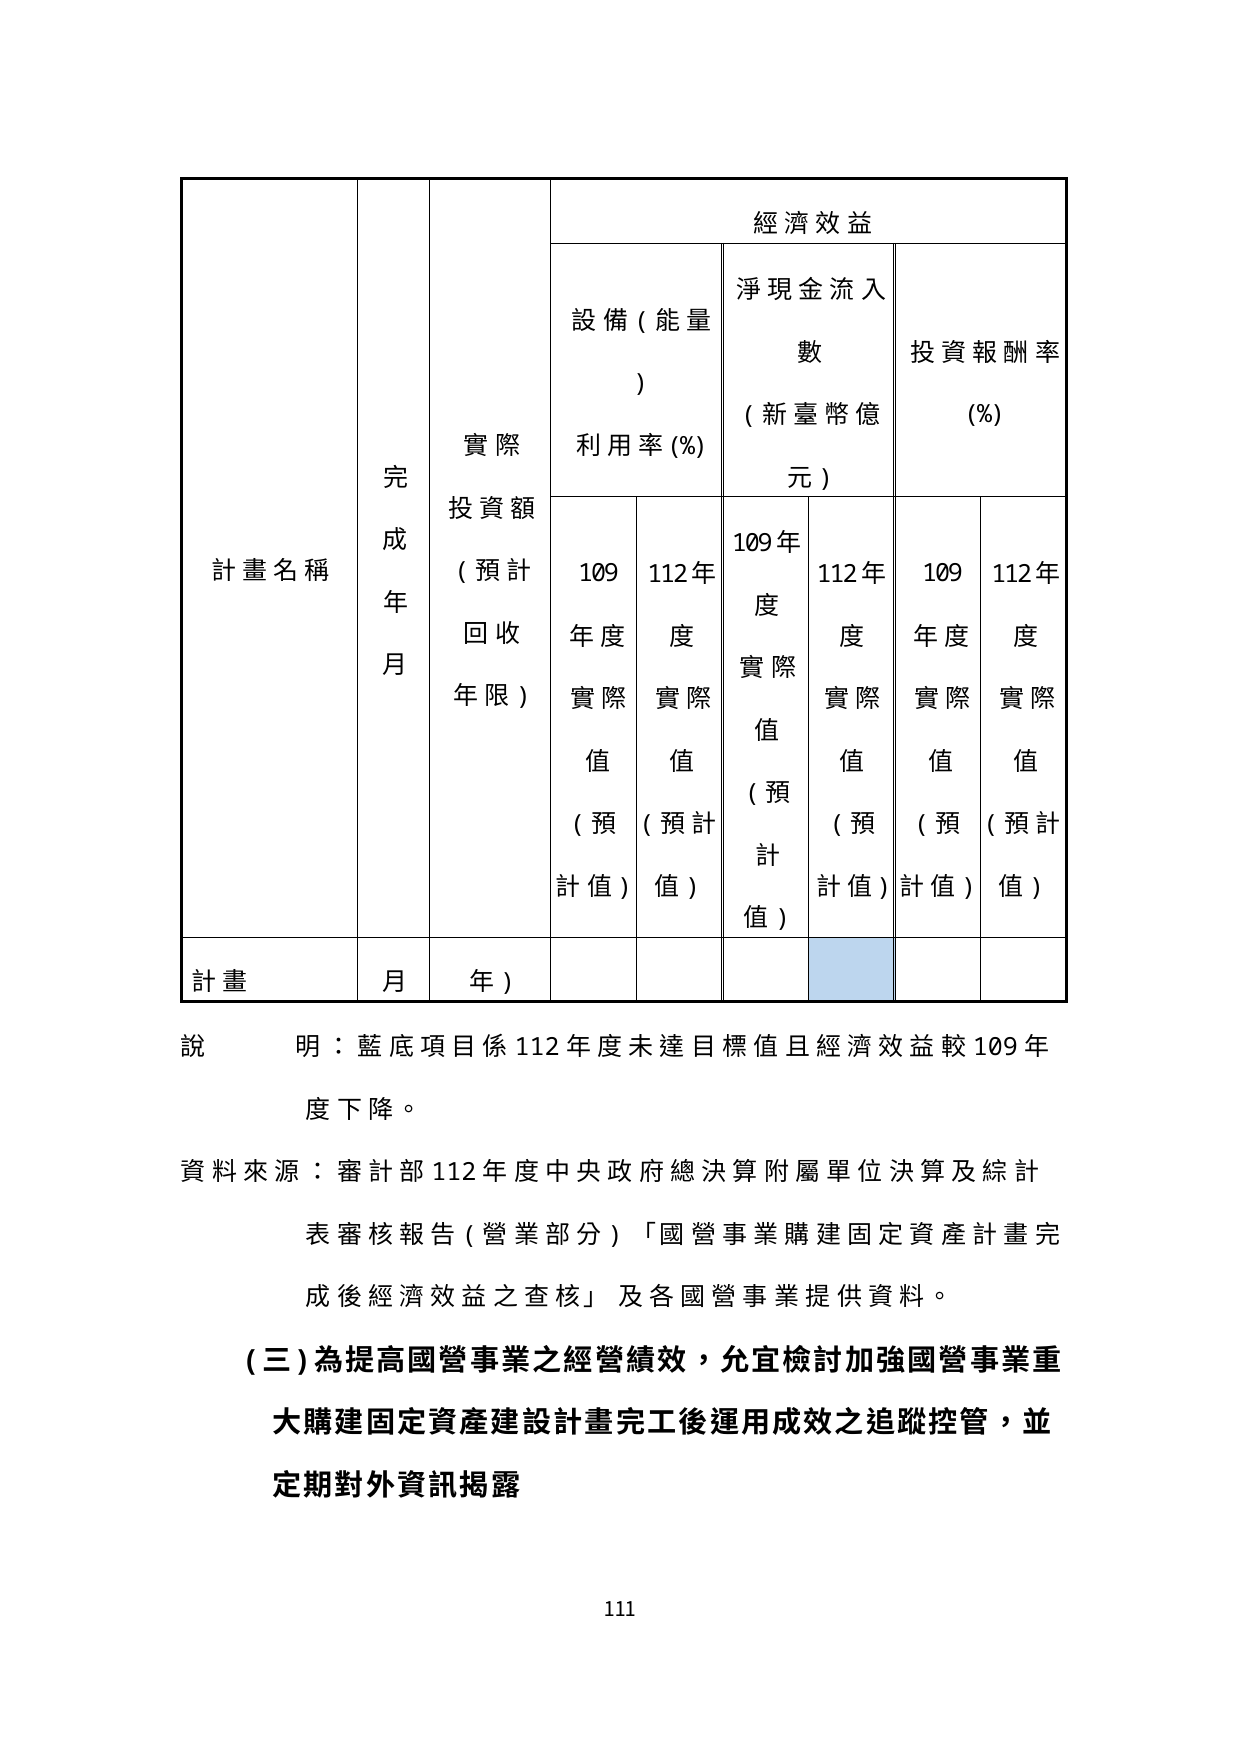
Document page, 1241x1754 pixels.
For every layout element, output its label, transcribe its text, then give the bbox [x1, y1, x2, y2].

table_cell 設備(能量) 利用率(%) [551, 244, 721, 496]
table_cell [724, 938, 808, 1000]
table_cell [896, 938, 980, 1000]
table_header 完成 年月 [358, 180, 429, 937]
table_cell 109年度 實際值 (預計值) [724, 497, 808, 937]
table_cell [551, 938, 636, 1000]
text 說 明：藍底項目係112年度未達目標值且經濟效益較109年度下降。 [177, 1003, 1063, 1128]
table_cell 淨現金流入數 (新臺幣億元) [724, 244, 893, 496]
table_header 實際 投資額 (預計回收 年限) [430, 180, 550, 937]
table_cell [809, 938, 893, 1000]
table_header 計畫名稱 [183, 180, 357, 937]
table_cell 112年度 實際值 (預計值) [809, 497, 893, 937]
table_cell 計畫 [183, 938, 357, 1000]
text 資料來源：審計部112年度中央政府總決算附屬單位決算及綜計表審核報告(營業部分)「國營事業購建固定資產計畫完成後經濟效益之查核」及各國營事業提供資料。 [177, 1128, 1063, 1316]
table_cell [637, 938, 721, 1000]
table_header 經濟效益 [551, 180, 1065, 243]
table_cell 投資報酬率 (%) [896, 244, 1065, 496]
table_cell 年) [430, 938, 550, 1000]
table_cell 月 [358, 938, 429, 1000]
table_cell 109年度 實際值 (預計值) [896, 497, 980, 937]
table_cell 112年度 實際值 (預計值) [637, 497, 721, 937]
table_cell [981, 938, 1065, 1000]
table_cell 109年度 實際值 (預計值) [551, 497, 636, 937]
table_cell 112年度 實際值 (預計值) [981, 497, 1065, 937]
text (三)為提高國營事業之經營績效，允宜檢討加強國營事業重大購建固定資產建設計畫完工後運用成效之追蹤控管，並定期對外資訊揭露 [236, 1316, 1063, 1503]
